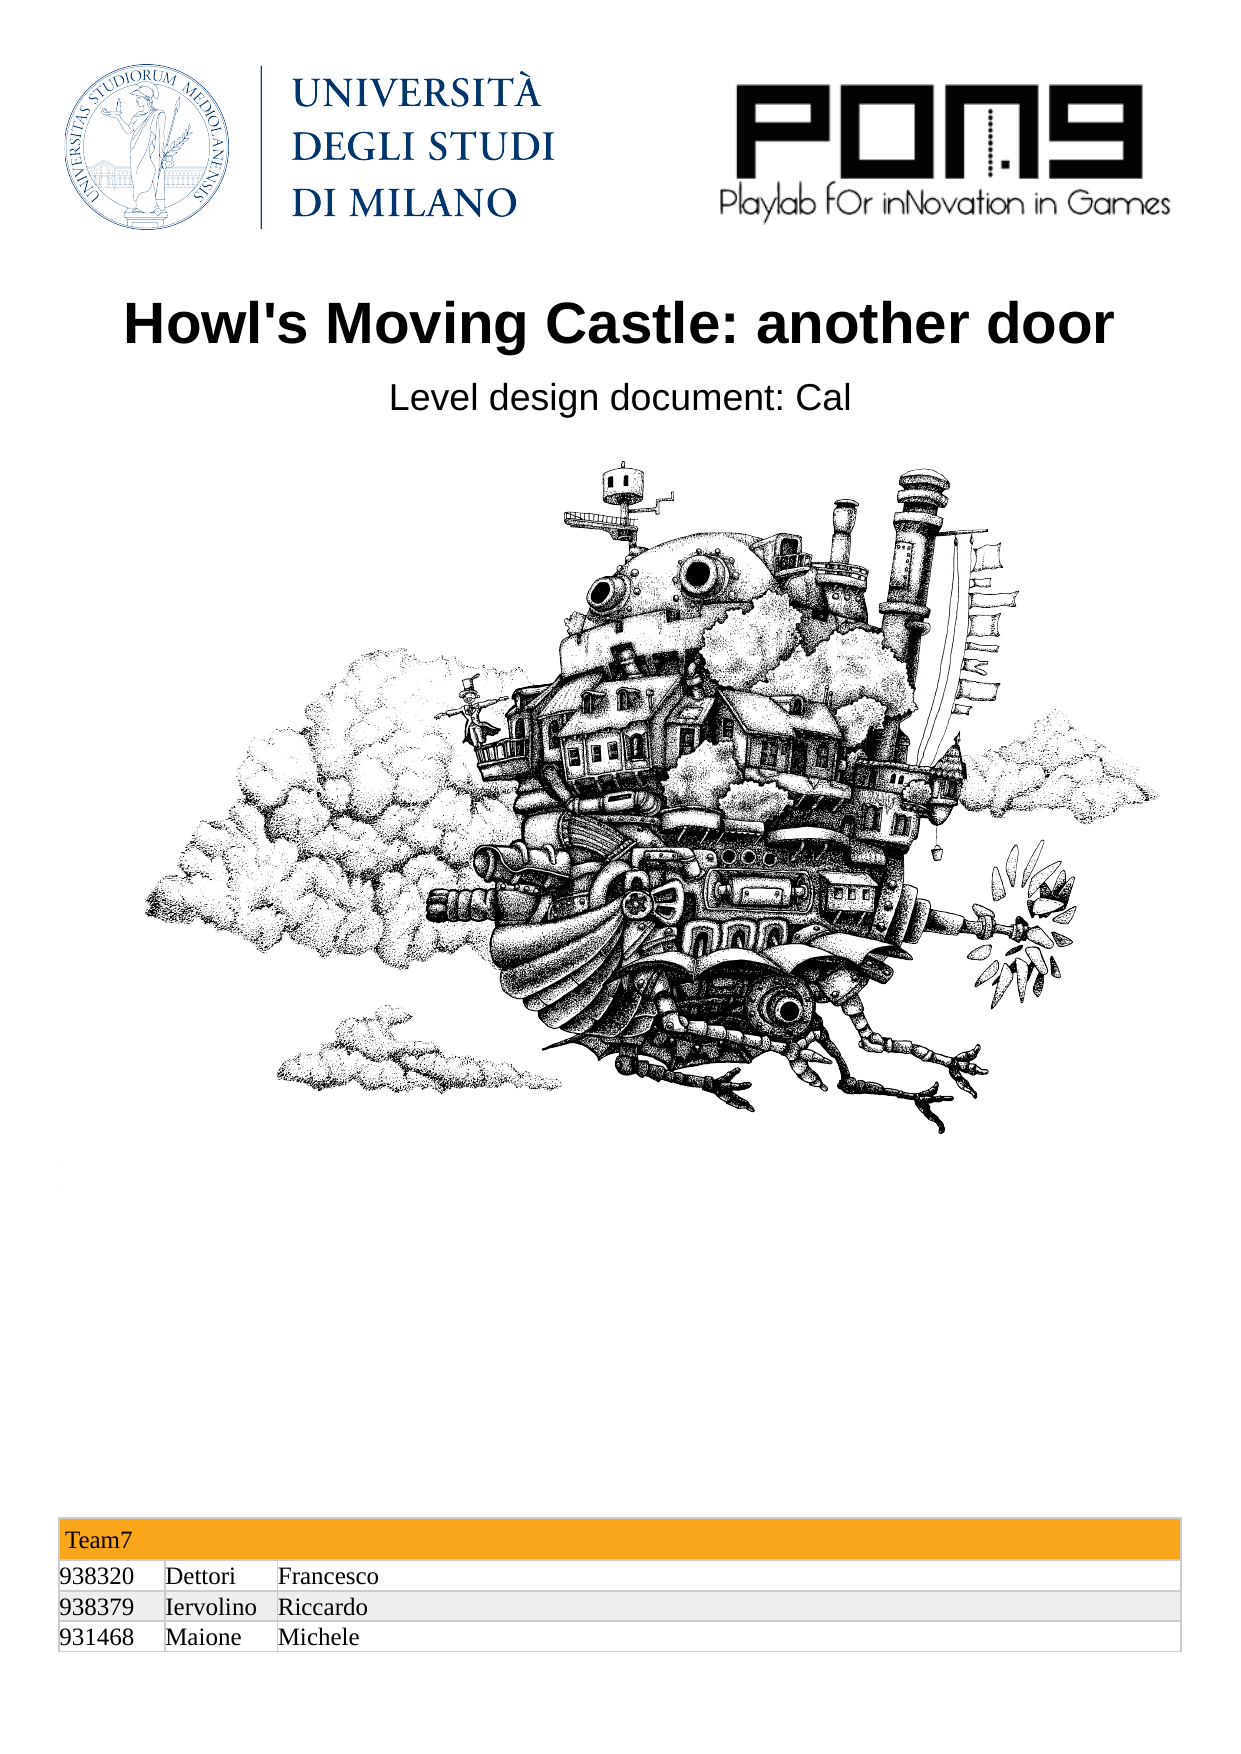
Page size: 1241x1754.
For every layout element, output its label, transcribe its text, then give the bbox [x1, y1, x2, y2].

table_header [59, 59, 620, 235]
table_header [620, 59, 1181, 235]
table_cell Maione [166, 1622, 277, 1651]
table_header Team7 [60, 1519, 1180, 1559]
title Howl's Moving Castle: another door [59, 289, 1181, 356]
table_cell Michele [278, 1622, 1180, 1651]
table_cell Iervolino [166, 1592, 277, 1620]
table_cell 938320 [60, 1561, 164, 1590]
table_cell 931468 [60, 1622, 164, 1651]
picture [713, 64, 1176, 230]
subtitle Level design document: Cal [59, 375, 1181, 418]
table_cell Dettori [166, 1561, 277, 1590]
table_cell Francesco [278, 1561, 1180, 1590]
picture [59, 430, 1182, 1213]
picture [64, 64, 556, 230]
table_cell Riccardo [278, 1592, 1180, 1620]
table_cell 938379 [60, 1592, 164, 1620]
